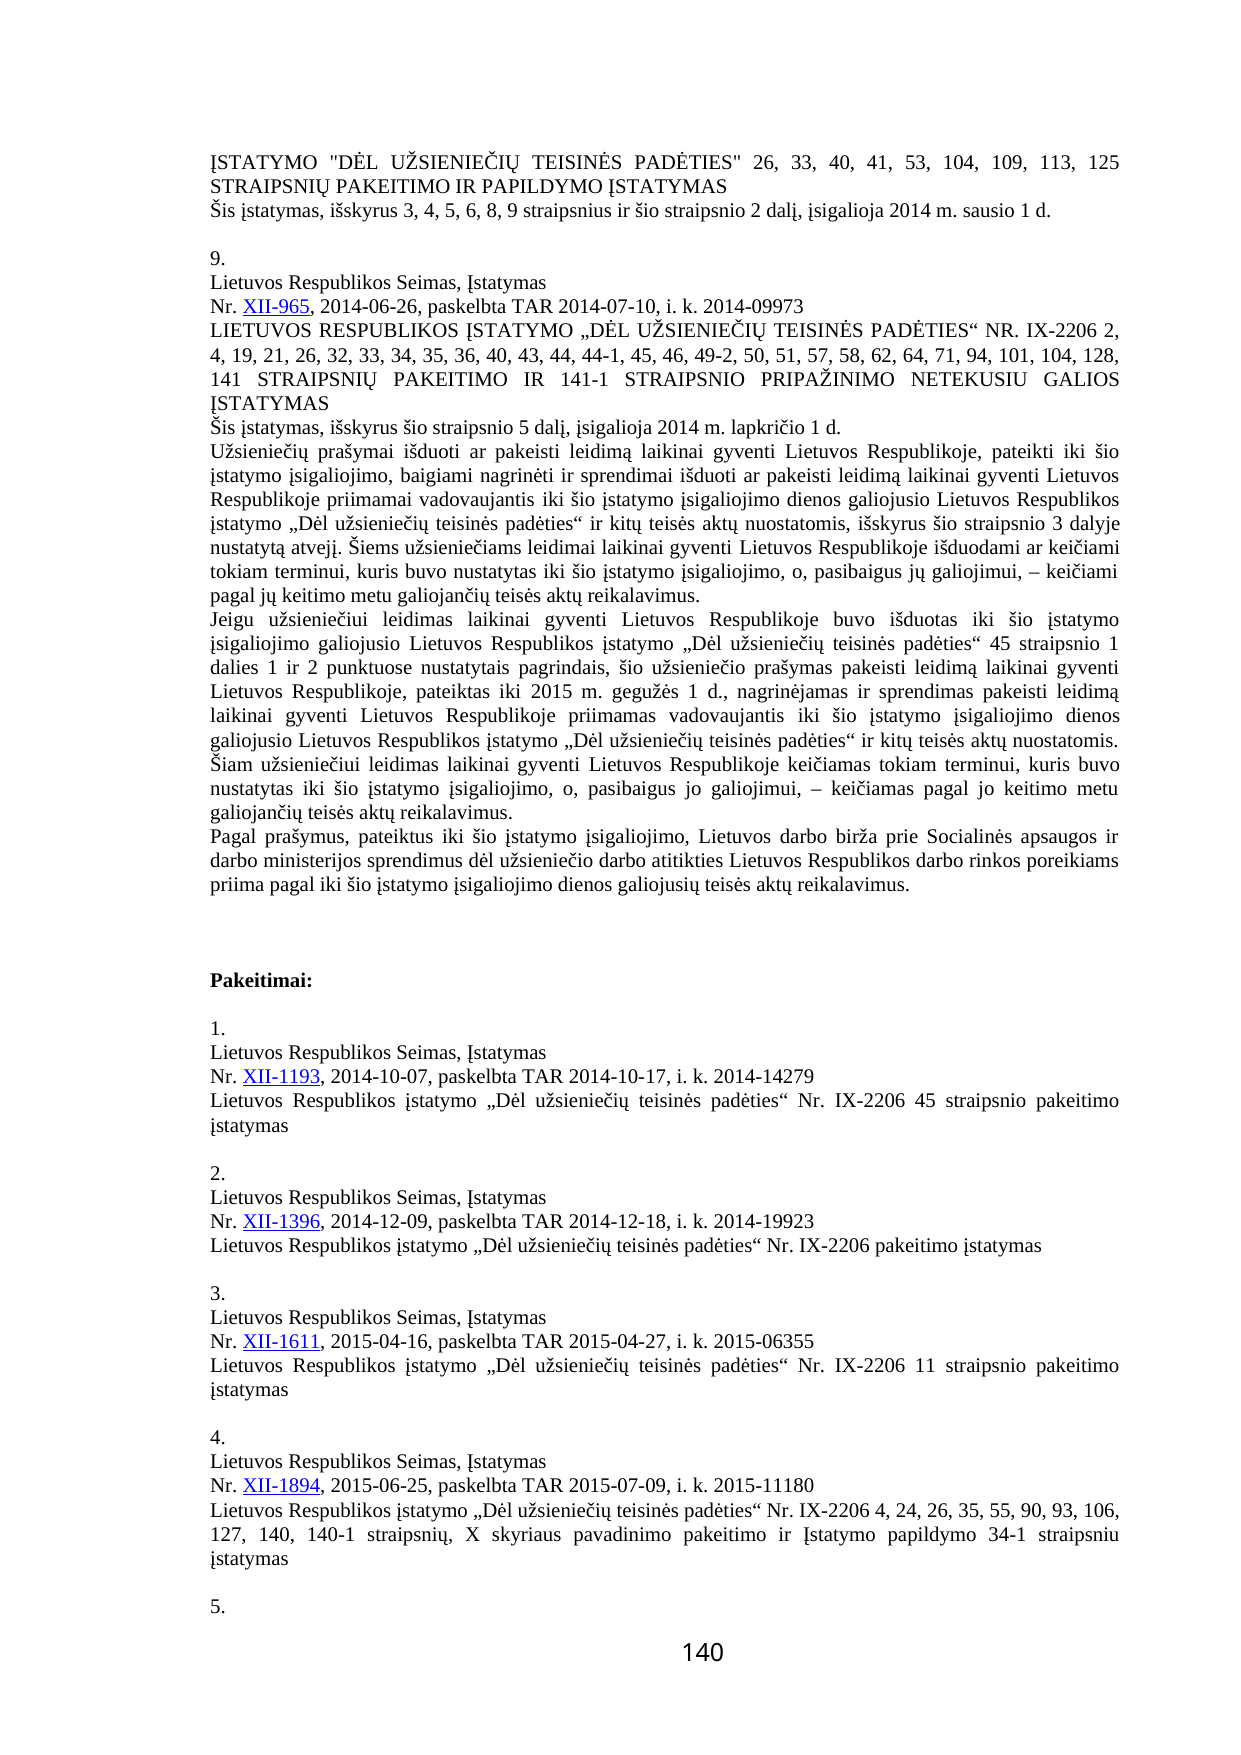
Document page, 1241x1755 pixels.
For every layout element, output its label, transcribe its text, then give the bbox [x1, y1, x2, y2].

text Lietuvos Respublikos Seimas, Įstatymas [210, 270, 1120, 294]
text 3. [210, 1281, 1120, 1305]
text Lietuvos Respublikos įstatymo „Dėl užsieniečių teisinės padėties“ Nr. IX-2206 4, 24, 26, 35, 55, 90, 93, 106, 127, 140, 140-1 straipsnių, X skyriaus pavadinimo pakeitimo ir Įstatymo papildymo 34-1 straipsniu įstatymas [210, 1497, 1120, 1570]
text Nr. XII-1611, 2015-04-16, paskelbta TAR 2015-04-27, i. k. 2015-06355 [210, 1329, 1120, 1353]
text 5. [210, 1594, 1120, 1618]
text Pagal prašymus, pateiktus iki šio įstatymo įsigaliojimo, Lietuvos darbo birža prie Socialinės apsaugos ir darbo ministerijos sprendimus dėl užsieniečio darbo atitikties Lietuvos Respublikos darbo rinkos poreikiams priima pagal iki šio įstatymo įsigaliojimo dienos galiojusių teisės aktų reikalavimus. [210, 824, 1120, 896]
text Lietuvos Respublikos įstatymo „Dėl užsieniečių teisinės padėties“ Nr. IX-2206 11 straipsnio pakeitimo įstatymas [210, 1353, 1120, 1401]
text Šis įstatymas, išskyrus 3, 4, 5, 6, 8, 9 straipsnius ir šio straipsnio 2 dalį, įsigalioja 2014 m. sausio 1 d. [210, 198, 1120, 222]
text 1. [210, 1016, 1120, 1040]
text Jeigu užsieniečiui leidimas laikinai gyventi Lietuvos Respublikoje buvo išduotas iki šio įstatymo įsigaliojimo galiojusio Lietuvos Respublikos įstatymo „Dėl užsieniečių teisinės padėties“ 45 straipsnio 1 dalies 1 ir 2 punktuose nustatytais pagrindais, šio užsieniečio prašymas pakeisti leidimą laikinai gyventi Lietuvos Respublikoje, pateiktas iki 2015 m. gegužės 1 d., nagrinėjamas ir sprendimas pakeisti leidimą laikinai gyventi Lietuvos Respublikoje priimamas vadovaujantis iki šio įstatymo įsigaliojimo dienos galiojusio Lietuvos Respublikos įstatymo „Dėl užsieniečių teisinės padėties“ ir kitų teisės aktų nuostatomis. Šiam užsieniečiui leidimas laikinai gyventi Lietuvos Respublikoje keičiamas tokiam terminui, kuris buvo nustatytas iki šio įstatymo įsigaliojimo, o, pasibaigus jo galiojimui, – keičiamas pagal jo keitimo metu galiojančių teisės aktų reikalavimus. [210, 607, 1120, 824]
text 4. [210, 1425, 1120, 1449]
text Pakeitimai: [210, 968, 1120, 992]
text Lietuvos Respublikos Seimas, Įstatymas [210, 1185, 1120, 1209]
text Nr. XII-965, 2014-06-26, paskelbta TAR 2014-07-10, i. k. 2014-09973 [210, 294, 1120, 318]
text Šis įstatymas, išskyrus šio straipsnio 5 dalį, įsigalioja 2014 m. lapkričio 1 d. [210, 415, 1120, 439]
text Nr. XII-1894, 2015-06-25, paskelbta TAR 2015-07-09, i. k. 2015-11180 [210, 1473, 1120, 1497]
text Lietuvos Respublikos įstatymo „Dėl užsieniečių teisinės padėties“ Nr. IX-2206 pakeitimo įstatymas [210, 1233, 1120, 1257]
text Nr. XII-1396, 2014-12-09, paskelbta TAR 2014-12-18, i. k. 2014-19923 [210, 1209, 1120, 1233]
text ĮSTATYMO "DĖL UŽSIENIEČIŲ TEISINĖS PADĖTIES" 26, 33, 40, 41, 53, 104, 109, 113, 125 STRAIPSNIŲ PAKEITIMO IR PAPILDYMO ĮSTATYMAS [210, 150, 1120, 198]
text 9. [210, 246, 1120, 270]
text Lietuvos Respublikos Seimas, Įstatymas [210, 1305, 1120, 1329]
text LIETUVOS RESPUBLIKOS ĮSTATYMO „DĖL UŽSIENIEČIŲ TEISINĖS PADĖTIES“ NR. IX-2206 2, 4, 19, 21, 26, 32, 33, 34, 35, 36, 40, 43, 44, 44-1, 45, 46, 49-2, 50, 51, 57, 58, 62, 64, 71, 94, 101, 104, 128, 141 STRAIPSNIŲ PAKEITIMO IR 141-1 STRAIPSNIO PRIPAŽINIMO NETEKUSIU GALIOS ĮSTATYMAS [210, 318, 1120, 415]
text Užsieniečių prašymai išduoti ar pakeisti leidimą laikinai gyventi Lietuvos Respublikoje, pateikti iki šio įstatymo įsigaliojimo, baigiami nagrinėti ir sprendimai išduoti ar pakeisti leidimą laikinai gyventi Lietuvos Respublikoje priimamai vadovaujantis iki šio įstatymo įsigaliojimo dienos galiojusio Lietuvos Respublikos įstatymo „Dėl užsieniečių teisinės padėties“ ir kitų teisės aktų nuostatomis, išskyrus šio straipsnio 3 dalyje nustatytą atvejį. Šiems užsieniečiams leidimai laikinai gyventi Lietuvos Respublikoje išduodami ar keičiami tokiam terminui, kuris buvo nustatytas iki šio įstatymo įsigaliojimo, o, pasibaigus jų galiojimui, – keičiami pagal jų keitimo metu galiojančių teisės aktų reikalavimus. [210, 439, 1120, 607]
text Nr. XII-1193, 2014-10-07, paskelbta TAR 2014-10-17, i. k. 2014-14279 [210, 1064, 1120, 1088]
text Lietuvos Respublikos Seimas, Įstatymas [210, 1449, 1120, 1473]
text 2. [210, 1161, 1120, 1185]
text Lietuvos Respublikos Seimas, Įstatymas [210, 1040, 1120, 1064]
text Lietuvos Respublikos įstatymo „Dėl užsieniečių teisinės padėties“ Nr. IX-2206 45 straipsnio pakeitimo įstatymas [210, 1088, 1120, 1137]
